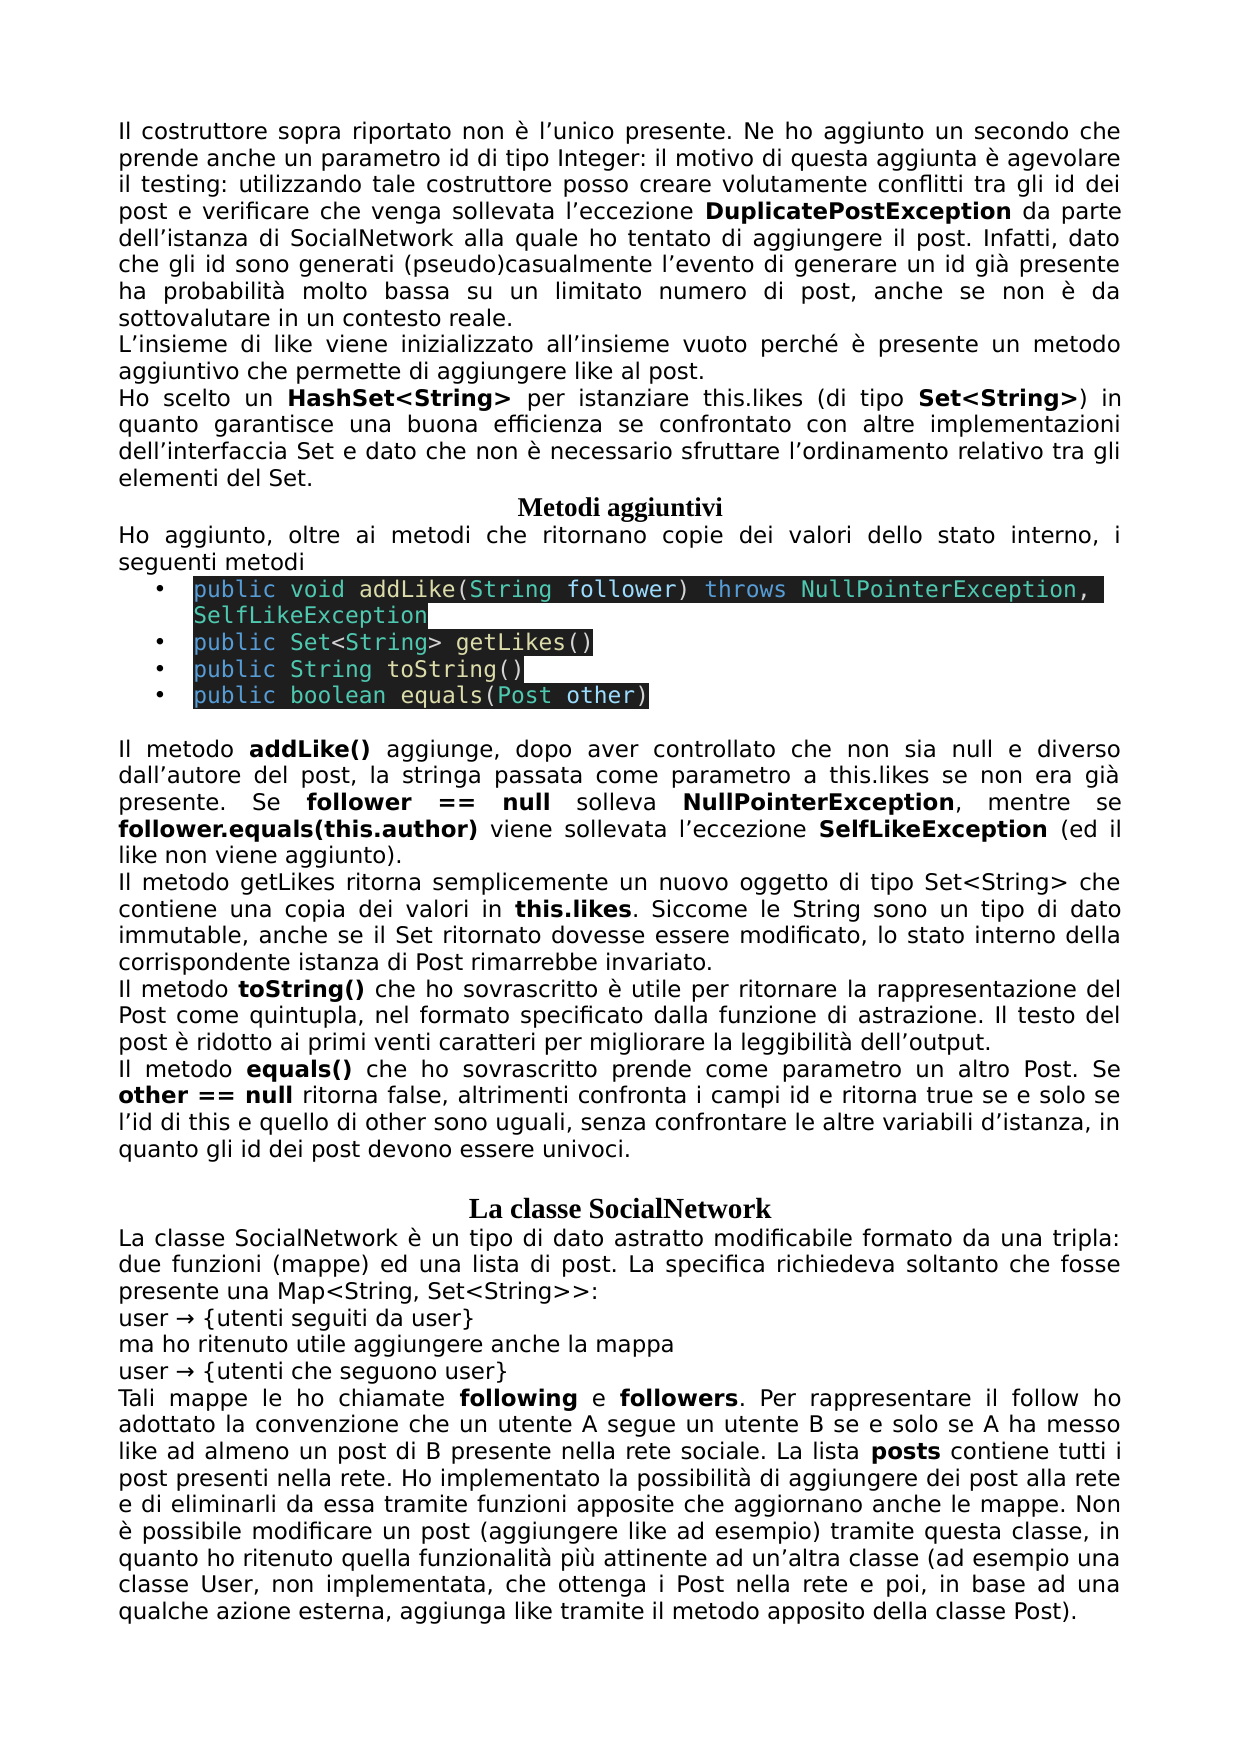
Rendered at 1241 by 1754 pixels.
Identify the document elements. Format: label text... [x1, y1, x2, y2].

list public Set<String> getLikes() [156, 629, 1122, 656]
text Il metodo equals() che ho sovrascritto prende come parametro un altro Post. Se other == null ritorna false, altrimenti confronta i campi id e ritorna true se e solo se l’id di this e quello di other sono uguali, senza confrontare le altre variabili d’istanza, in quanto gli id dei post devono essere univoci. [118, 1056, 1122, 1163]
text Tali mappe le ho chiamate following e followers. Per rappresentare il follow ho adottato la convenzione che un utente A segue un utente B se e solo se A ha messo like ad almeno un post di B presente nella rete sociale. La lista posts contiene tutti i post presenti nella rete. Ho implementato la possibilità di aggiungere dei post alla rete e di eliminarli da essa tramite funzioni apposite che aggiornano anche le mappe. Non è possibile modificare un post (aggiungere like ad esempio) tramite questa classe, in quanto ho ritenuto quella funzionalità più attinente ad un’altra classe (ad esempio una classe User, non implementata, che ottenga i Post nella rete e poi, in base ad una qualche azione esterna, aggiunga like tramite il metodo apposito della classe Post). [118, 1385, 1122, 1625]
text L’insieme di like viene inizializzato all’insieme vuoto perché è presente un metodo aggiuntivo che permette di aggiungere like al post. [118, 331, 1122, 385]
text La classe SocialNetwork [118, 1191, 1122, 1225]
text user → {utenti che seguono user} [118, 1358, 1122, 1385]
text Il metodo toString() che ho sovrascritto è utile per ritornare la rappresentazione del Post come quintupla, nel formato specificato dalla funzione di astrazione. Il testo del post è ridotto ai primi venti caratteri per migliorare la leggibilità dell’output. [118, 976, 1122, 1056]
text user → {utenti seguiti da user} [118, 1305, 1122, 1332]
list public void addLike(String follower) throws NullPointerException, SelfLikeException [156, 576, 1122, 629]
text ma ho ritenuto utile aggiungere anche la mappa [118, 1332, 1122, 1358]
list public boolean equals(Post other) [156, 683, 1122, 709]
text La classe SocialNetwork è un tipo di dato astratto modificabile formato da una tripla: due funzioni (mappe) ed una lista di post. La specifica richiedeva soltanto che fosse presente una Map<String, Set<String>>: [118, 1225, 1122, 1305]
text Metodi aggiuntivi [118, 491, 1122, 523]
text Ho aggiunto, oltre ai metodi che ritornano copie dei valori dello stato interno, i seguenti metodi [118, 523, 1122, 576]
text Il metodo getLikes ritorna semplicemente un nuovo oggetto di tipo Set<String> che contiene una copia dei valori in this.likes. Siccome le String sono un tipo di dato immutable, anche se il Set ritornato dovesse essere modificato, lo stato interno della corrispondente istanza di Post rimarrebbe invariato. [118, 869, 1122, 976]
text Il metodo addLike() aggiunge, dopo aver controllato che non sia null e diverso dall’autore del post, la stringa passata come parametro a this.likes se non era già presente. Se follower == null solleva NullPointerException, mentre se follower.equals(this.author) viene sollevata l’eccezione SelfLikeException (ed il like non viene aggiunto). [118, 736, 1122, 869]
text Il costruttore sopra riportato non è l’unico presente. Ne ho aggiunto un secondo che prende anche un parametro id di tipo Integer: il motivo di questa aggiunta è agevolare il testing: utilizzando tale costruttore posso creare volutamente conflitti tra gli id dei post e verificare che venga sollevata l’eccezione DuplicatePostException da parte dell’istanza di SocialNetwork alla quale ho tentato di aggiungere il post. Infatti, dato che gli id sono generati (pseudo)casualmente l’evento di generare un id già presente ha probabilità molto bassa su un limitato numero di post, anche se non è da sottovalutare in un contesto reale. [118, 118, 1122, 331]
list public String toString() [156, 656, 1122, 683]
text Ho scelto un HashSet<String> per istanziare this.likes (di tipo Set<String>) in quanto garantisce una buona efficienza se confrontato con altre implementazioni dell’interfaccia Set e dato che non è necessario sfruttare l’ordinamento relativo tra gli elementi del Set. [118, 385, 1122, 491]
